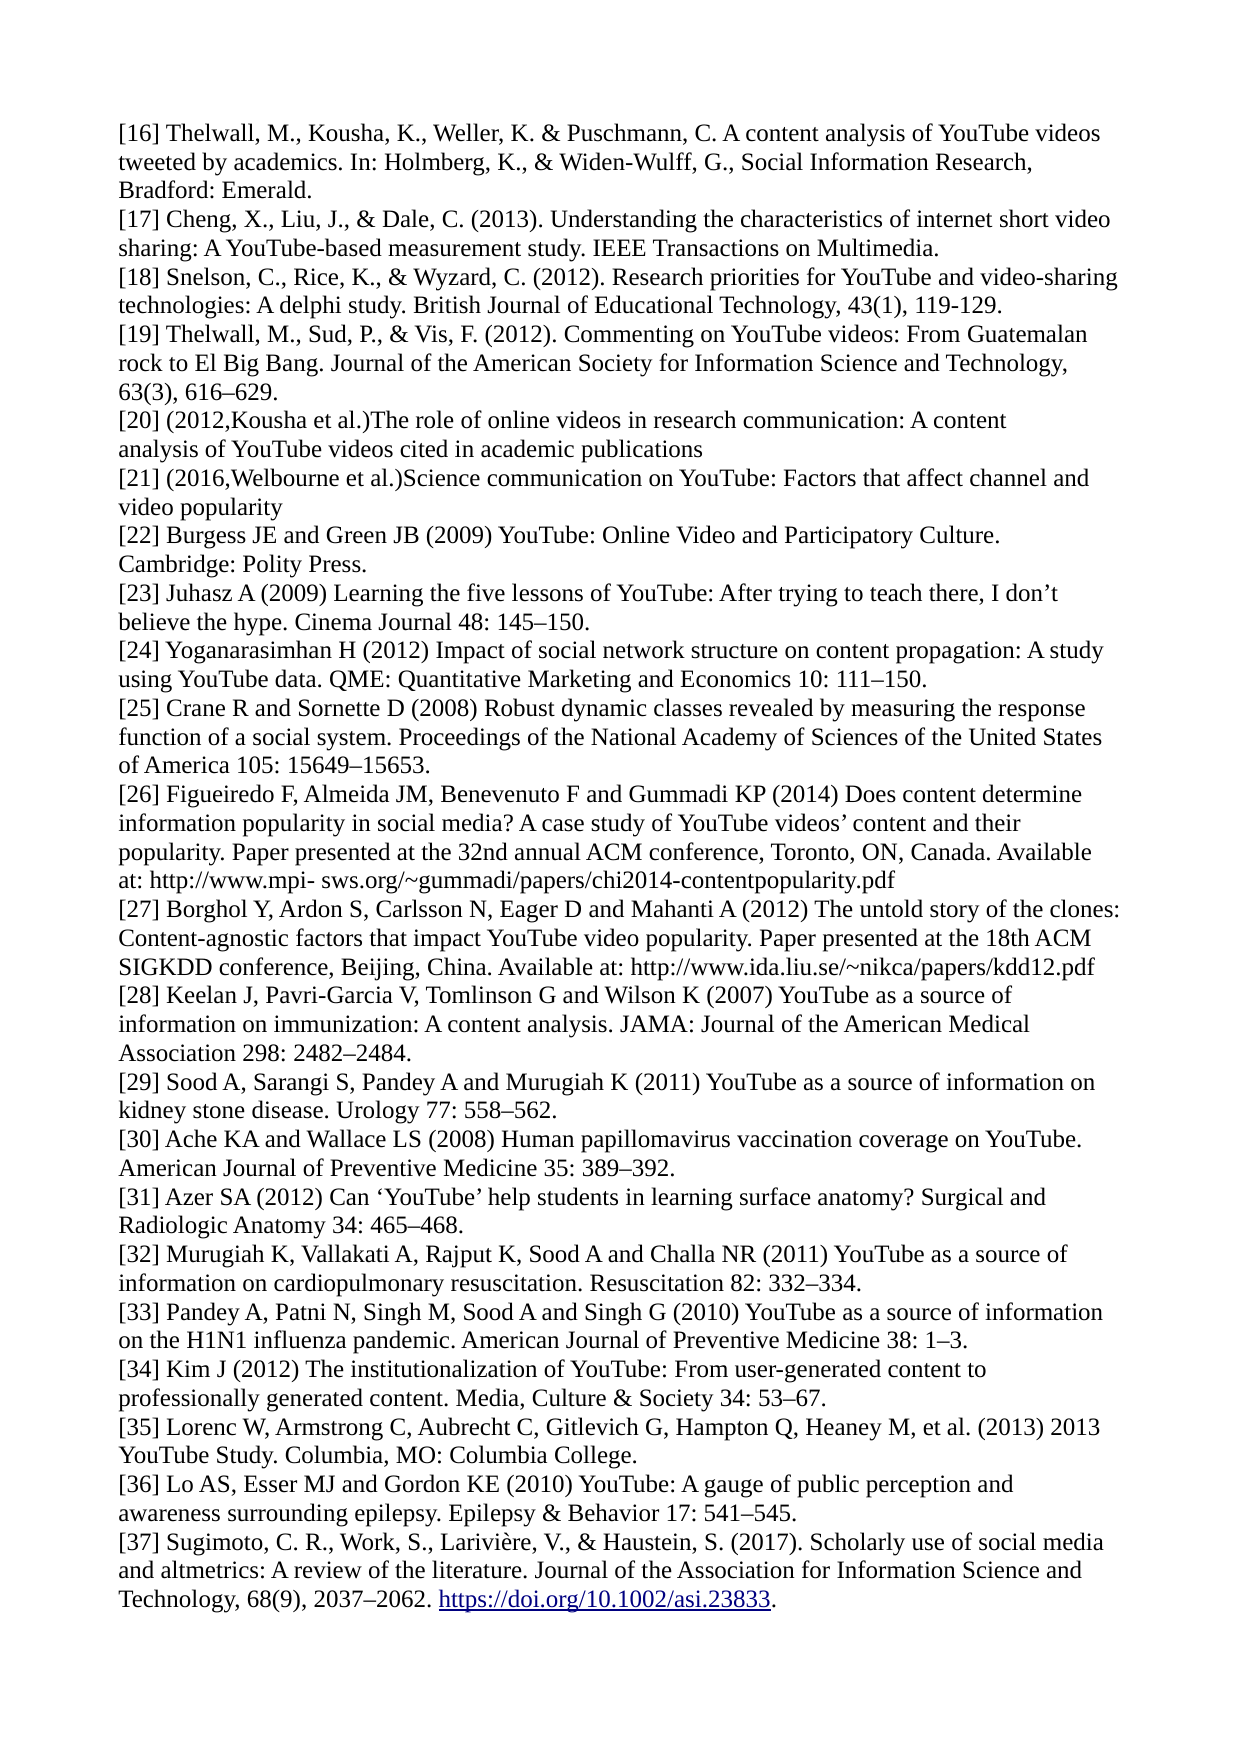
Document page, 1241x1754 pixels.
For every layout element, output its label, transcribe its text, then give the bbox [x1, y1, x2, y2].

text [33] Pandey A, Patni N, Singh M, Sood A and Singh G (2010) YouTube as a source of information on the H1N1 influenza pandemic. American Journal of Preventive Medicine 38: 1–3. [118, 1297, 1122, 1354]
text [20] (2012,Kousha et al.)The role of online videos in research communication: A content [118, 406, 1122, 434]
text [36] Lo AS, Esser MJ and Gordon KE (2010) YouTube: A gauge of public perception and awareness surrounding epilepsy. Epilepsy & Behavior 17: 541–545. [118, 1469, 1122, 1527]
text [22] Burgess JE and Green JB (2009) YouTube: Online Video and Participatory Culture. Cambridge: Polity Press. [118, 521, 1122, 578]
text [26] Figueiredo F, Almeida JM, Benevenuto F and Gummadi KP (2014) Does content determine information popularity in social media? A case study of YouTube videos’ content and their popularity. Paper presented at the 32nd annual ACM conference, Toronto, ON, Canada. Available at: http://www.mpi- sws.org/~gummadi/papers/chi2014-contentpopularity.pdf [118, 779, 1122, 894]
text [29] Sood A, Sarangi S, Pandey A and Murugiah K (2011) YouTube as a source of information on kidney stone disease. Urology 77: 558–562. [118, 1067, 1122, 1124]
text [21] (2016,Welbourne et al.)Science communication on YouTube: Factors that affect channel and video popularity [118, 463, 1122, 521]
text [16] Thelwall, M., Kousha, K., Weller, K. & Puschmann, C. A content analysis of YouTube videos tweeted by academics. In: Holmberg, K., & Widen-Wulff, G., Social Information Research, Bradford: Emerald. [118, 118, 1122, 204]
text [19] Thelwall, M., Sud, P., & Vis, F. (2012). Commenting on YouTube videos: From Guatemalan rock to El Big Bang. Journal of the American Society for Information Science and Technology, 63(3), 616–629. [118, 319, 1122, 406]
text [37] Sugimoto, C. R., Work, S., Larivière, V., & Haustein, S. (2017). Scholarly use of social media and altmetrics: A review of the literature. Journal of the Association for Information Science and Technology, 68(9), 2037–2062. https://doi.org/10.1002/asi.23833. [118, 1527, 1122, 1613]
text [30] Ache KA and Wallace LS (2008) Human papillomavirus vaccination coverage on YouTube. American Journal of Preventive Medicine 35: 389–392. [118, 1124, 1122, 1182]
text [35] Lorenc W, Armstrong C, Aubrecht C, Gitlevich G, Hampton Q, Heaney M, et al. (2013) 2013 YouTube Study. Columbia, MO: Columbia College. [118, 1412, 1122, 1469]
text [23] Juhasz A (2009) Learning the five lessons of YouTube: After trying to teach there, I don’t believe the hype. Cinema Journal 48: 145–150. [118, 578, 1122, 636]
text [24] Yoganarasimhan H (2012) Impact of social network structure on content propagation: A study using YouTube data. QME: Quantitative Marketing and Economics 10: 111–150. [118, 636, 1122, 693]
text analysis of YouTube videos cited in academic publications [118, 434, 1122, 463]
text [27] Borghol Y, Ardon S, Carlsson N, Eager D and Mahanti A (2012) The untold story of the clones: Content-agnostic factors that impact YouTube video popularity. Paper presented at the 18th ACM SIGKDD conference, Beijing, China. Available at: http://www.ida.liu.se/~nikca/papers/kdd12.pdf [118, 894, 1122, 981]
text [18] Snelson, C., Rice, K., & Wyzard, C. (2012). Research priorities for YouTube and video-sharing technologies: A delphi study. British Journal of Educational Technology, 43(1), 119-129. [118, 262, 1122, 319]
text [17] Cheng, X., Liu, J., & Dale, C. (2013). Understanding the characteristics of internet short video sharing: A YouTube-based measurement study. IEEE Transactions on Multimedia. [118, 204, 1122, 262]
text [34] Kim J (2012) The institutionalization of YouTube: From user-generated content to professionally generated content. Media, Culture & Society 34: 53–67. [118, 1354, 1122, 1412]
text [28] Keelan J, Pavri-Garcia V, Tomlinson G and Wilson K (2007) YouTube as a source of information on immunization: A content analysis. JAMA: Journal of the American Medical Association 298: 2482–2484. [118, 981, 1122, 1067]
text [31] Azer SA (2012) Can ‘YouTube’ help students in learning surface anatomy? Surgical and Radiologic Anatomy 34: 465–468. [32] Murugiah K, Vallakati A, Rajput K, Sood A and Challa NR (2011) YouTube as a source of information on cardiopulmonary resuscitation. Resuscitation 82: 332–334. [118, 1182, 1122, 1297]
text [25] Crane R and Sornette D (2008) Robust dynamic classes revealed by measuring the response function of a social system. Proceedings of the National Academy of Sciences of the United States of America 105: 15649–15653. [118, 693, 1122, 779]
